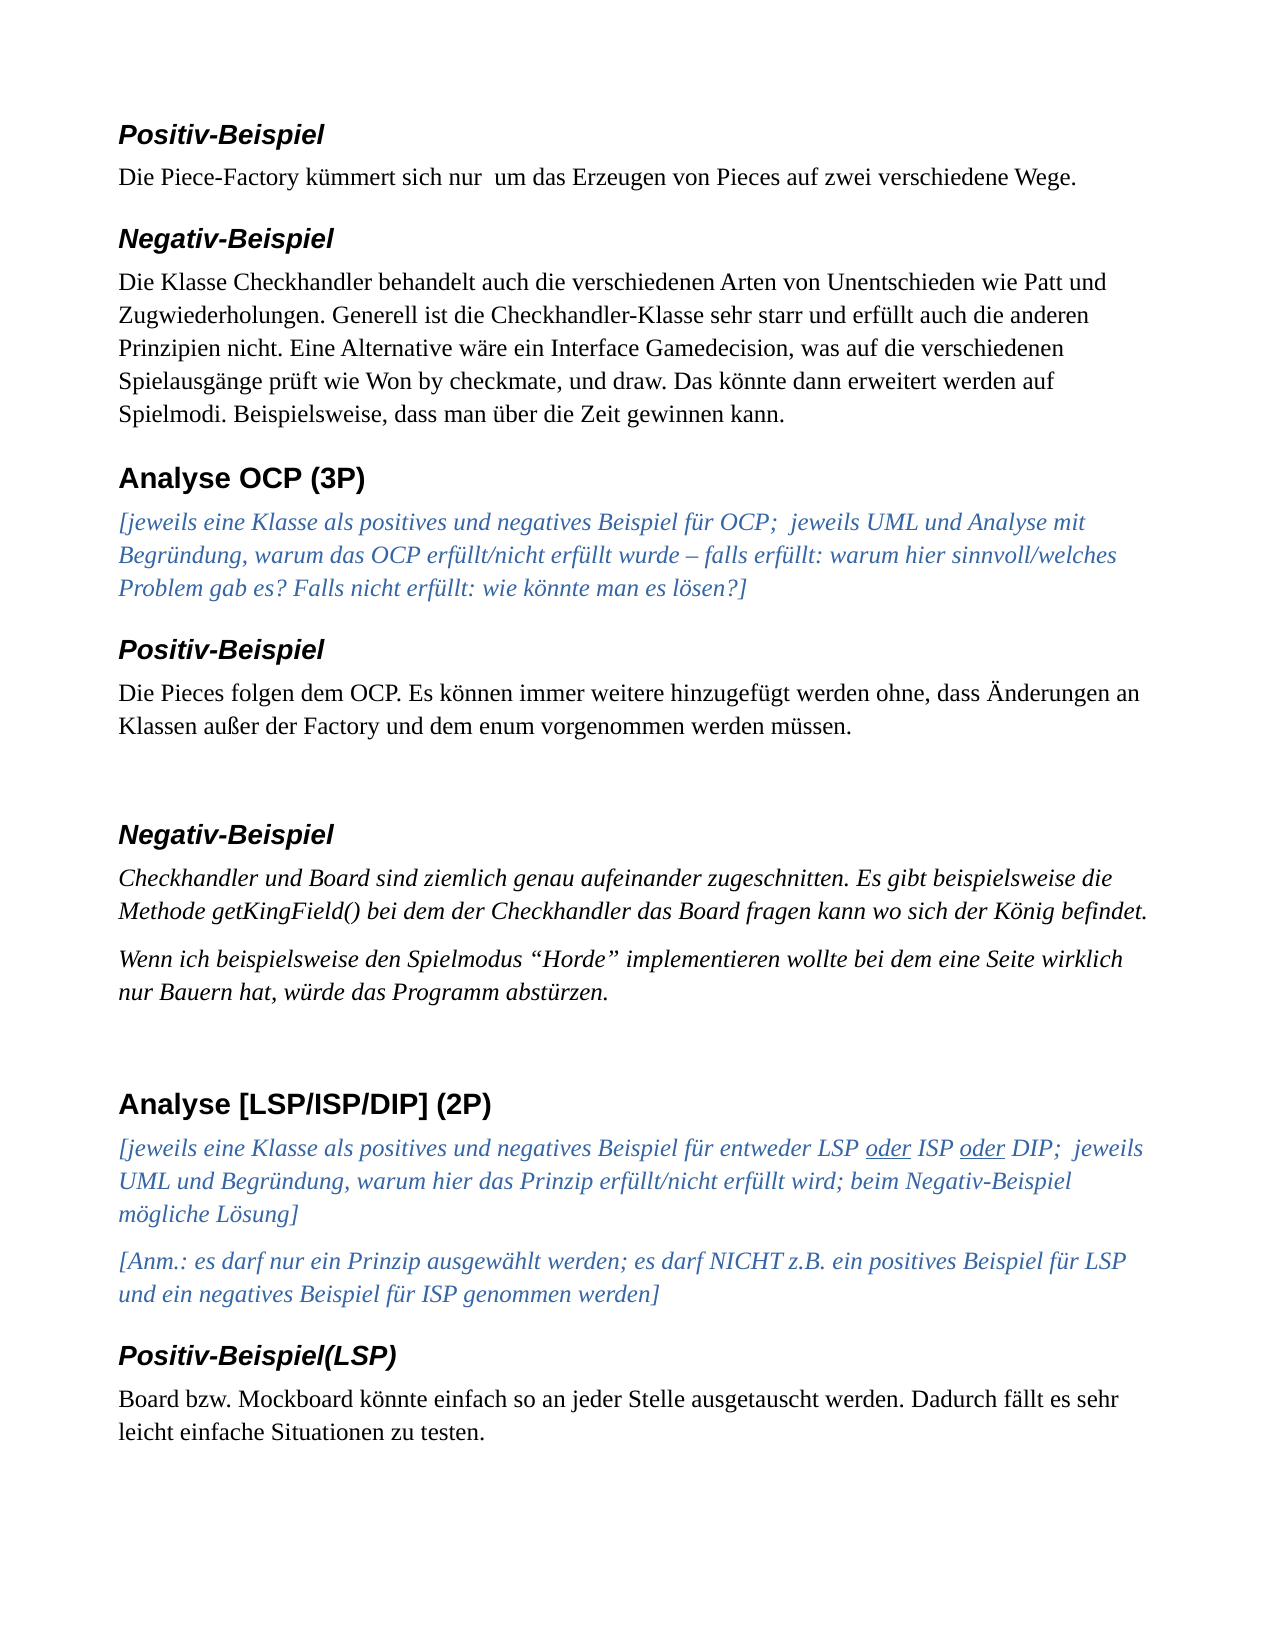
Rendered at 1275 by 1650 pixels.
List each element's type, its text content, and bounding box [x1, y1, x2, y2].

subtitle Negativ-Beispiel [118, 223, 1157, 254]
text [jeweils eine Klasse als positives und negatives Beispiel für OCP; jeweils UML und Analyse mit Begründung, warum das OCP erfüllt/nicht erfüllt wurde – falls erfüllt: warum hier sinnvoll/welches Problem gab es? Falls nicht erfüllt: wie könnte man es lösen?] [118, 507, 1157, 602]
subtitle Positiv-Beispiel(LSP) [118, 1339, 1157, 1371]
text Board bzw. Mockboard könnte einfach so an jeder Stelle ausgetauscht werden. Dadurch fällt es sehr leicht einfache Situationen zu testen. [118, 1384, 1157, 1446]
text Checkhandler und Board sind ziemlich genau aufeinander zugeschnitten. Es gibt beispielsweise die Methode getKingField() bei dem der Checkhandler das Board fragen kann wo sich der König befindet. [118, 863, 1157, 925]
subtitle Positiv-Beispiel [118, 118, 1157, 150]
text Wenn ich beispielsweise den Spielmodus “Horde” implementieren wollte bei dem eine Seite wirklich nur Bauern hat, würde das Programm abstürzen. [118, 944, 1157, 1006]
text Die Piece-Factory kümmert sich nur um das Erzeugen von Pieces auf zwei verschiedene Wege. [118, 162, 1157, 191]
subtitle Analyse [LSP/ISP/DIP] (2P) [118, 1087, 1157, 1120]
text [jeweils eine Klasse als positives und negatives Beispiel für entweder LSP oder ISP oder DIP; jeweils UML und Begründung, warum hier das Prinzip erfüllt/nicht erfüllt wird; beim Negativ-Beispiel mögliche Lösung] [118, 1133, 1157, 1228]
subtitle Analyse OCP (3P) [118, 461, 1157, 495]
subtitle Positiv-Beispiel [118, 634, 1157, 666]
text Die Pieces folgen dem OCP. Es können immer weitere hinzugefügt werden ohne, dass Änderungen an Klassen außer der Factory und dem enum vorgenommen werden müssen. [118, 678, 1157, 740]
text Die Klasse Checkhandler behandelt auch die verschiedenen Arten von Unentschieden wie Patt und Zugwiederholungen. Generell ist die Checkhandler-Klasse sehr starr und erfüllt auch die anderen Prinzipien nicht. Eine Alternative wäre ein Interface Gamedecision, was auf die verschiedenen Spielausgänge prüft wie Won by checkmate, und draw. Das könnte dann erweitert werden auf Spielmodi. Beispielsweise, dass man über die Zeit gewinnen kann. [118, 267, 1157, 428]
subtitle Negativ-Beispiel [118, 819, 1157, 851]
text [Anm.: es darf nur ein Prinzip ausgewählt werden; es darf NICHT z.B. ein positives Beispiel für LSP und ein negatives Beispiel für ISP genommen werden] [118, 1246, 1157, 1308]
